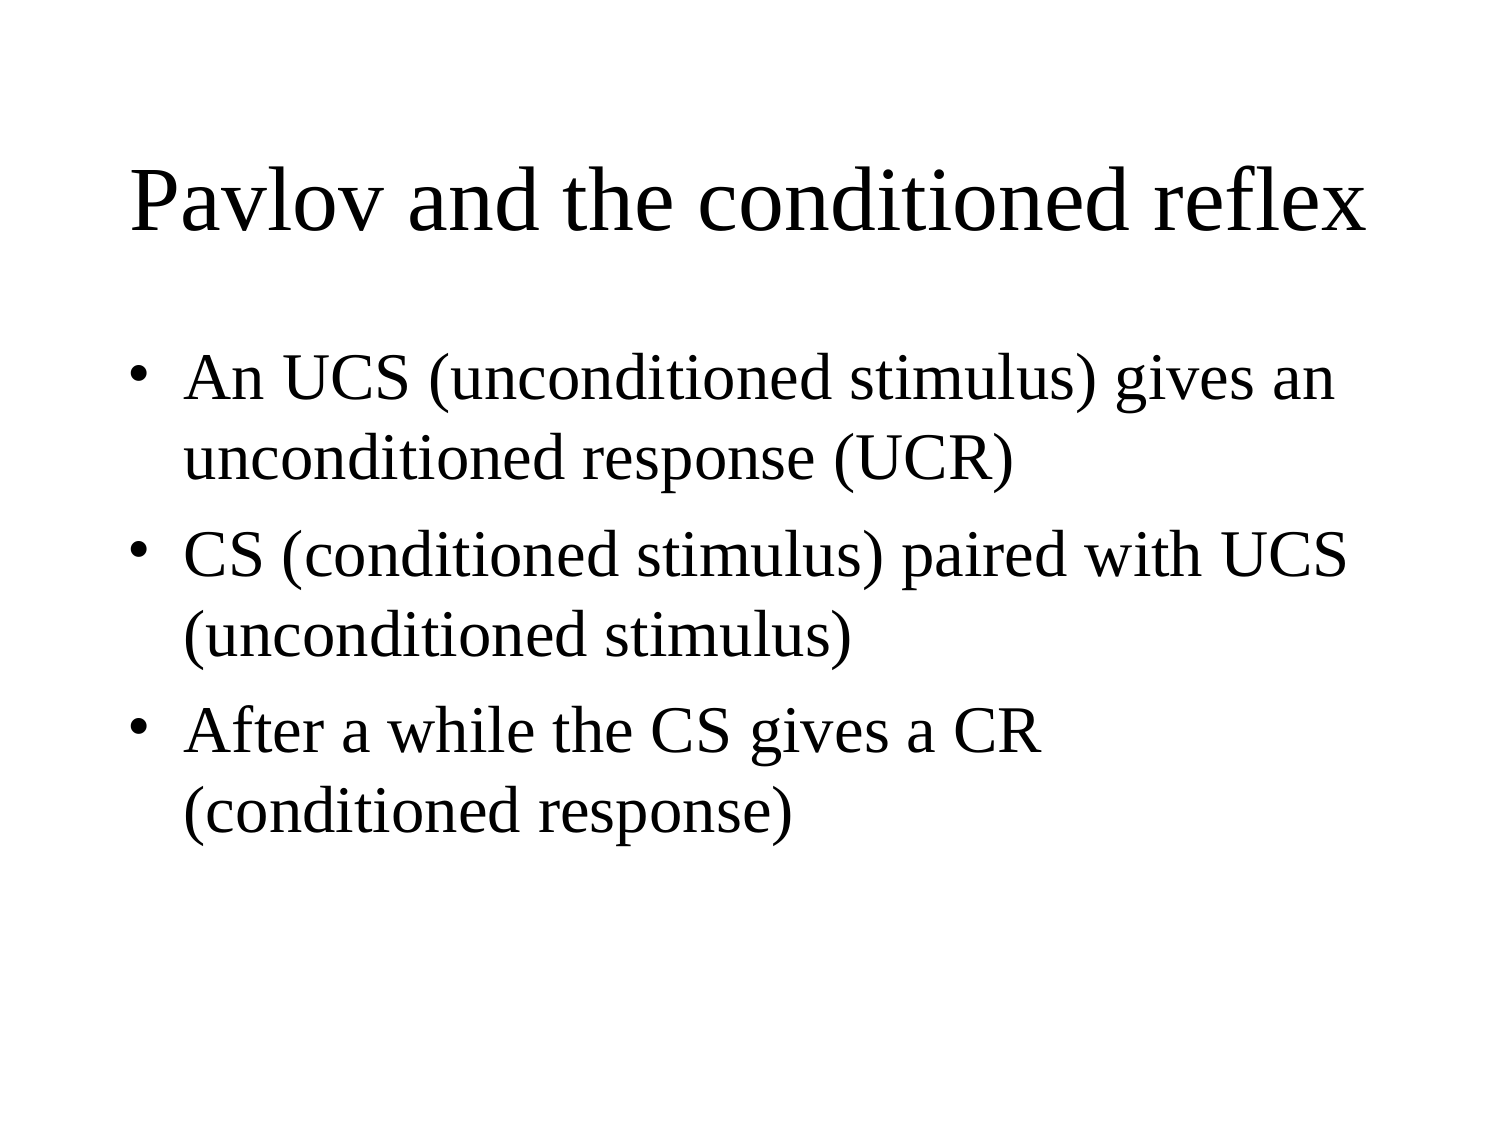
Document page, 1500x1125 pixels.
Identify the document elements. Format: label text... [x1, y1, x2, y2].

list An UCS (unconditioned stimulus) gives an unconditioned response (UCR) CS (conditioned stimulus) paired with UCS (unconditioned stimulus) After a while the CS gives a CR (conditioned response) [112, 324, 1388, 1000]
title Pavlov and the conditioned reflex [112, 99, 1388, 288]
